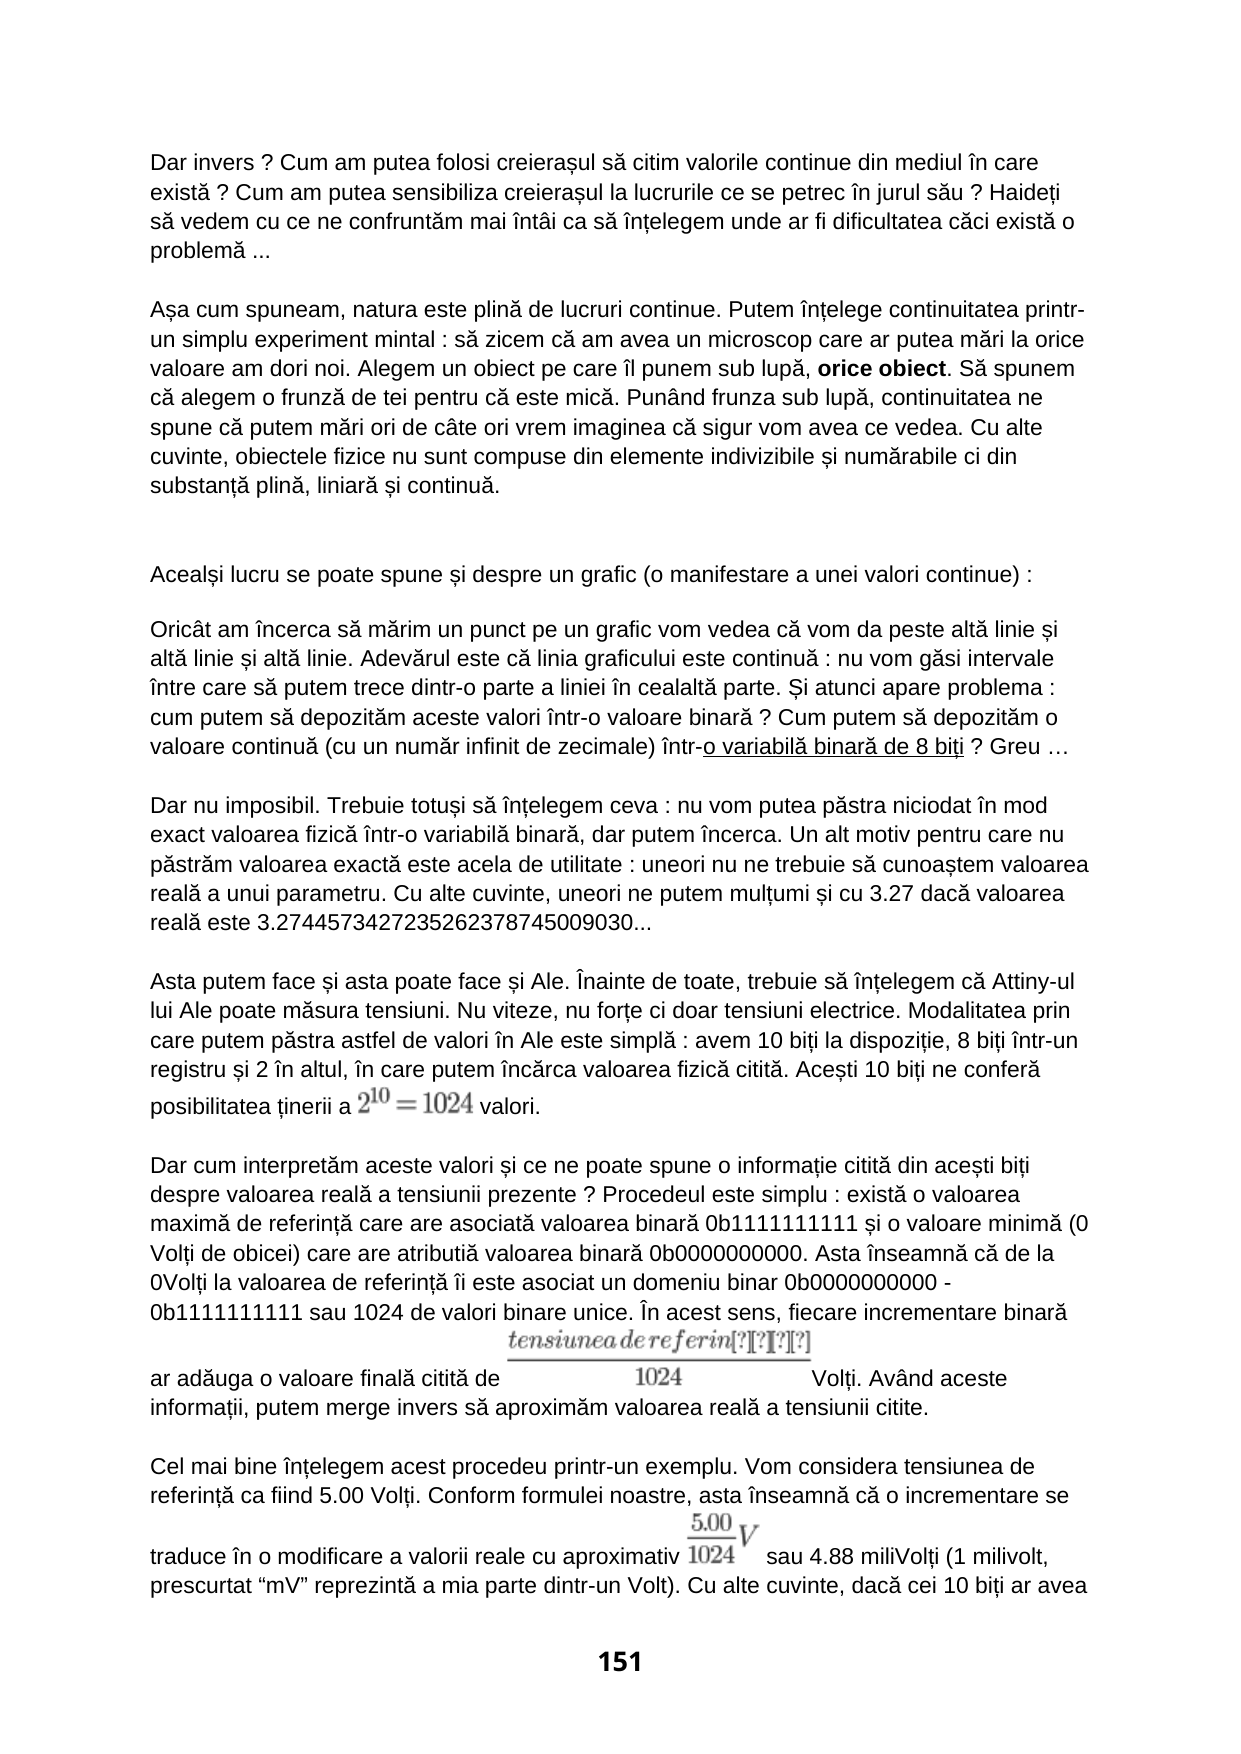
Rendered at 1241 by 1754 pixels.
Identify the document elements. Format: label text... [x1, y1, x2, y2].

picture [357, 1086, 474, 1115]
picture [686, 1512, 760, 1565]
text Dar cum interpretăm aceste valori și ce ne poate spune o informație citită din acești biți despre valoarea reală a tensiunii prezente ? Procedeul este simplu : există o valoarea maximă de referință care are asociată valoarea binară 0b1111111111 și o valoare minimă (0 Volți de obicei) care are atributiă valoarea binară 0b0000000000. Asta înseamnă că de la 0Volți la valoarea de referință îi este asociat un domeniu binar 0b0000000000 - 0b1111111111 sau 1024 de valori binare unice. În acest sens, fiecare incrementare binară ar adăuga o valoare finală citită de Volți. Având aceste informații, putem merge invers să aproximăm valoarea reală a tensiunii citite. [150, 1152, 1091, 1421]
text Acealși lucru se poate spune și despre un grafic (o manifestare a unei valori continue) : [150, 561, 1091, 587]
text Asta putem face și asta poate face și Ale. Înainte de toate, trebuie să înțelegem că Attiny-ul lui Ale poate măsura tensiuni. Nu viteze, nu forțe ci doar tensiuni electrice. Modalitatea prin care putem păstra astfel de valori în Ale este simplă : avem 10 biți la dispoziție, 8 biți într-un registru și 2 în altul, în care putem încărca valoarea fizică citită. Acești 10 biți ne conferă posibilitatea ținerii a valori. [150, 969, 1091, 1119]
text Așa cum spuneam, natura este plină de lucruri continue. Putem înțelege continuitatea printr-un simplu experiment mintal : să zicem că am avea un microscop care ar putea mări la orice valoare am dori noi. Alegem un obiect pe care îl punem sub lupă, orice obiect. Să spunem că alegem o frunză de tei pentru că este mică. Punând frunza sub lupă, continuitatea ne spune că putem mări ori de câte ori vrem imaginea că sigur vom avea ce vedea. Cu alte cuvinte, obiectele fizice nu sunt compuse din elemente indivizibile și numărabile ci din substanță plină, liniară și continuă. [150, 297, 1091, 499]
text Dar nu imposibil. Trebuie totuși să înțelegem ceva : nu vom putea păstra niciodat în mod exact valoarea fizică într-o variabilă binară, dar putem încerca. Un alt motiv pentru care nu păstrăm valoarea exactă este acela de utilitate : uneori nu ne trebuie să cunoaștem valoarea reală a unui parametru. Cu alte cuvinte, uneori ne putem mulțumi și cu 3.27 dacă valoarea reală este 3.2744573427235262378745009030... [150, 792, 1091, 936]
text Cel mai bine înțelegem acest procedeu printr-un exemplu. Vom considera tensiunea de referință ca fiind 5.00 Volți. Conform formulei noastre, asta înseamnă că o incrementare se traduce în o modificare a valorii reale cu aproximativ sau 4.88 miliVolți (1 milivolt, prescurtat “mV” reprezintă a mia parte dintr-un Volt). Cu alte cuvinte, dacă cei 10 biți ar avea [150, 1454, 1091, 1598]
text Oricât am încerca să mărim un punct pe un grafic vom vedea că vom da peste altă linie și altă linie și altă linie. Adevărul este că linia graficului este continuă : nu vom găsi intervale între care să putem trece dintr-o parte a liniei în cealaltă parte. Și atunci apare problema : cum putem să depozităm aceste valori într-o valoare binară ? Cum putem să depozităm o valoare continuă (cu un număr infinit de zecimale) într-o variabilă binară de 8 biți ? Greu … [150, 616, 1091, 759]
picture [506, 1328, 812, 1387]
text Dar invers ? Cum am putea folosi creierașul să citim valorile continue din mediul în care există ? Cum am putea sensibiliza creierașul la lucrurile ce se petrec în jurul său ? Haideți să vedem cu ce ne confruntăm mai întâi ca să înțelegem unde ar fi dificultatea căci există o problemă ... [150, 150, 1091, 264]
